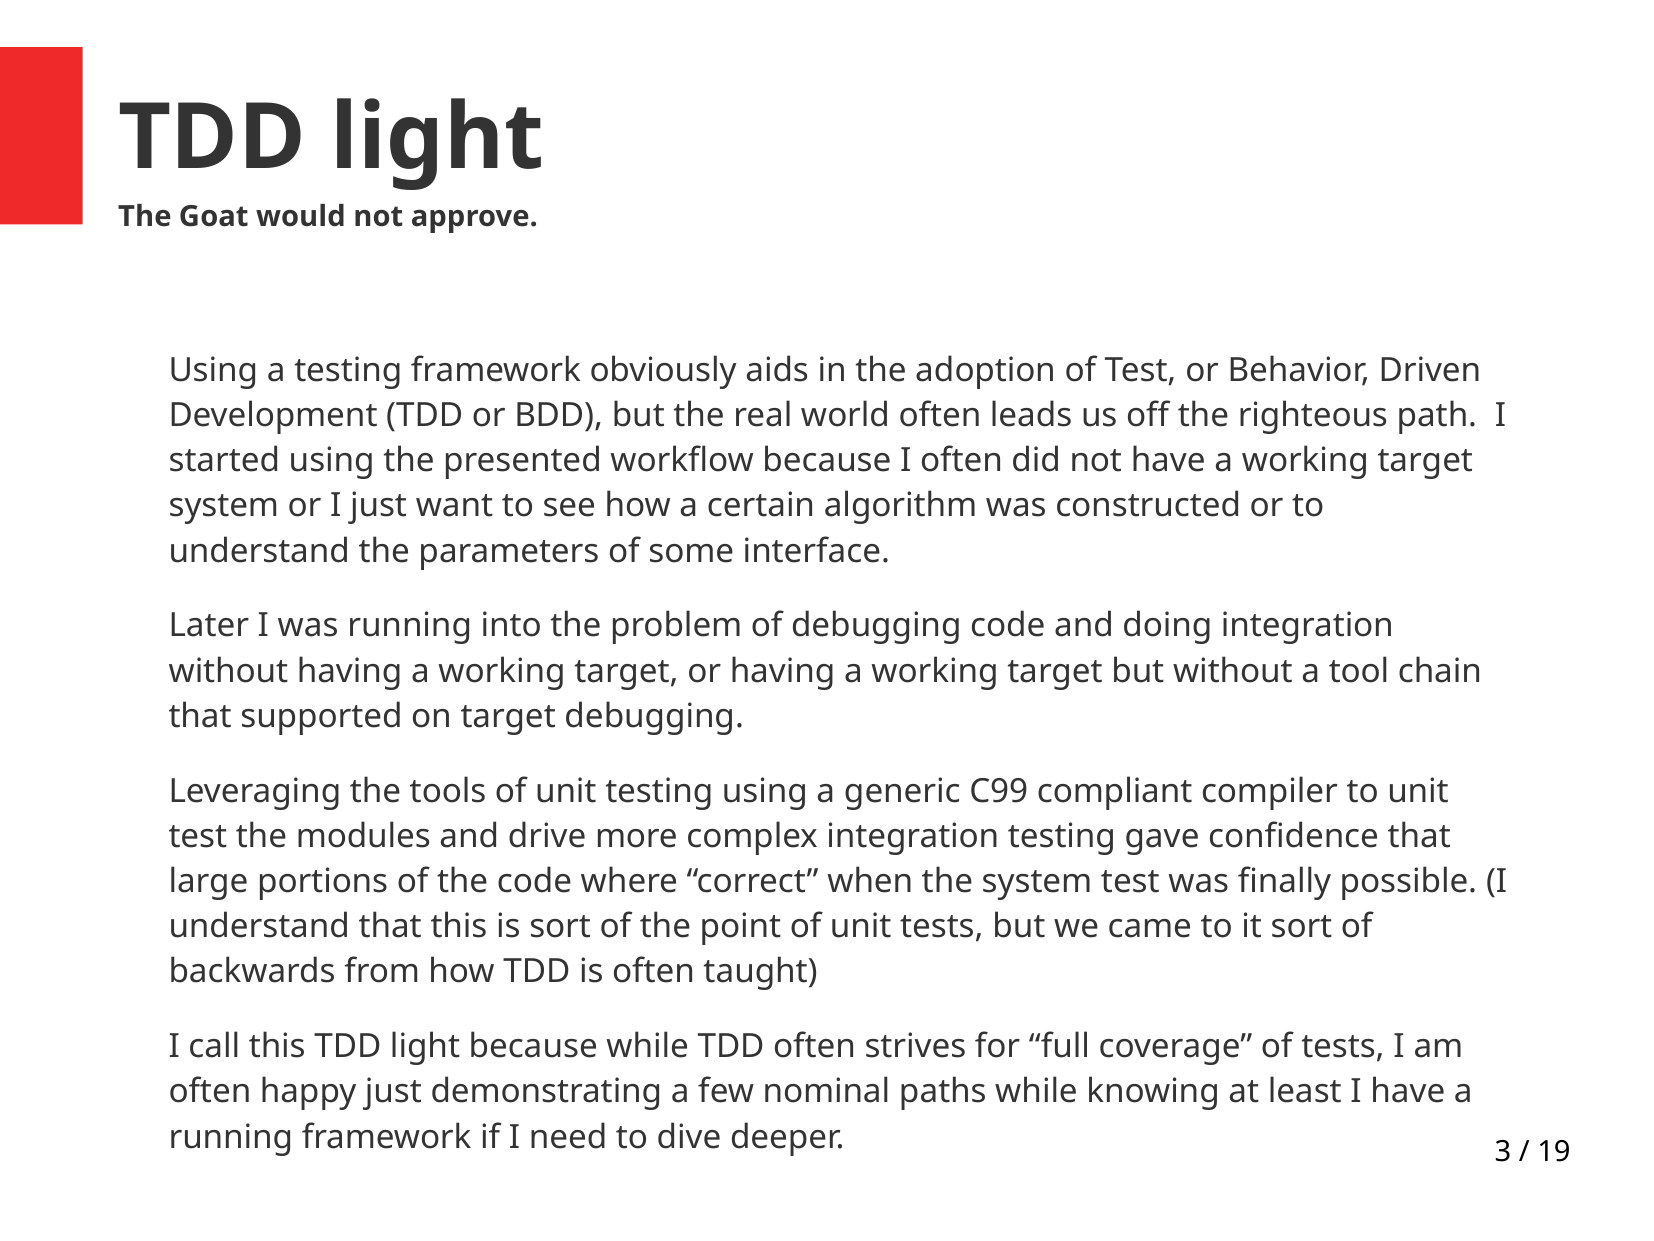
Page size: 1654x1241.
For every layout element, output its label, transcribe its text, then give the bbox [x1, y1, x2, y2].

title TDD light The Goat would not approve. [118, 49, 1571, 257]
list Using a testing framework obviously aids in the adoption of Test, or Behavior, Driven Development (TDD or BDD), but the real world often leads us off the righteous path. I started using the presented workflow because I often did not have a working target system or I just want to see how a certain algorithm was constructed or to understand the parameters of some interface. Later I was running into the problem of debugging code and doing integration without having a working target, or having a working target but without a tool chain that supported on target debugging. Leveraging the tools of unit testing using a generic C99 compliant compiler to unit test the modules and drive more complex integration testing gave confidence that large portions of the code where “correct” when the system test was finally possible. (I understand that this is sort of the point of unit tests, but we came to it sort of backwards from how TDD is often taught) I call this TDD light because while TDD often strives for “full coverage” of tests, I am often happy just demonstrating a few nominal paths while knowing at least I have a running framework if I need to dive deeper. [97, 345, 1516, 1066]
